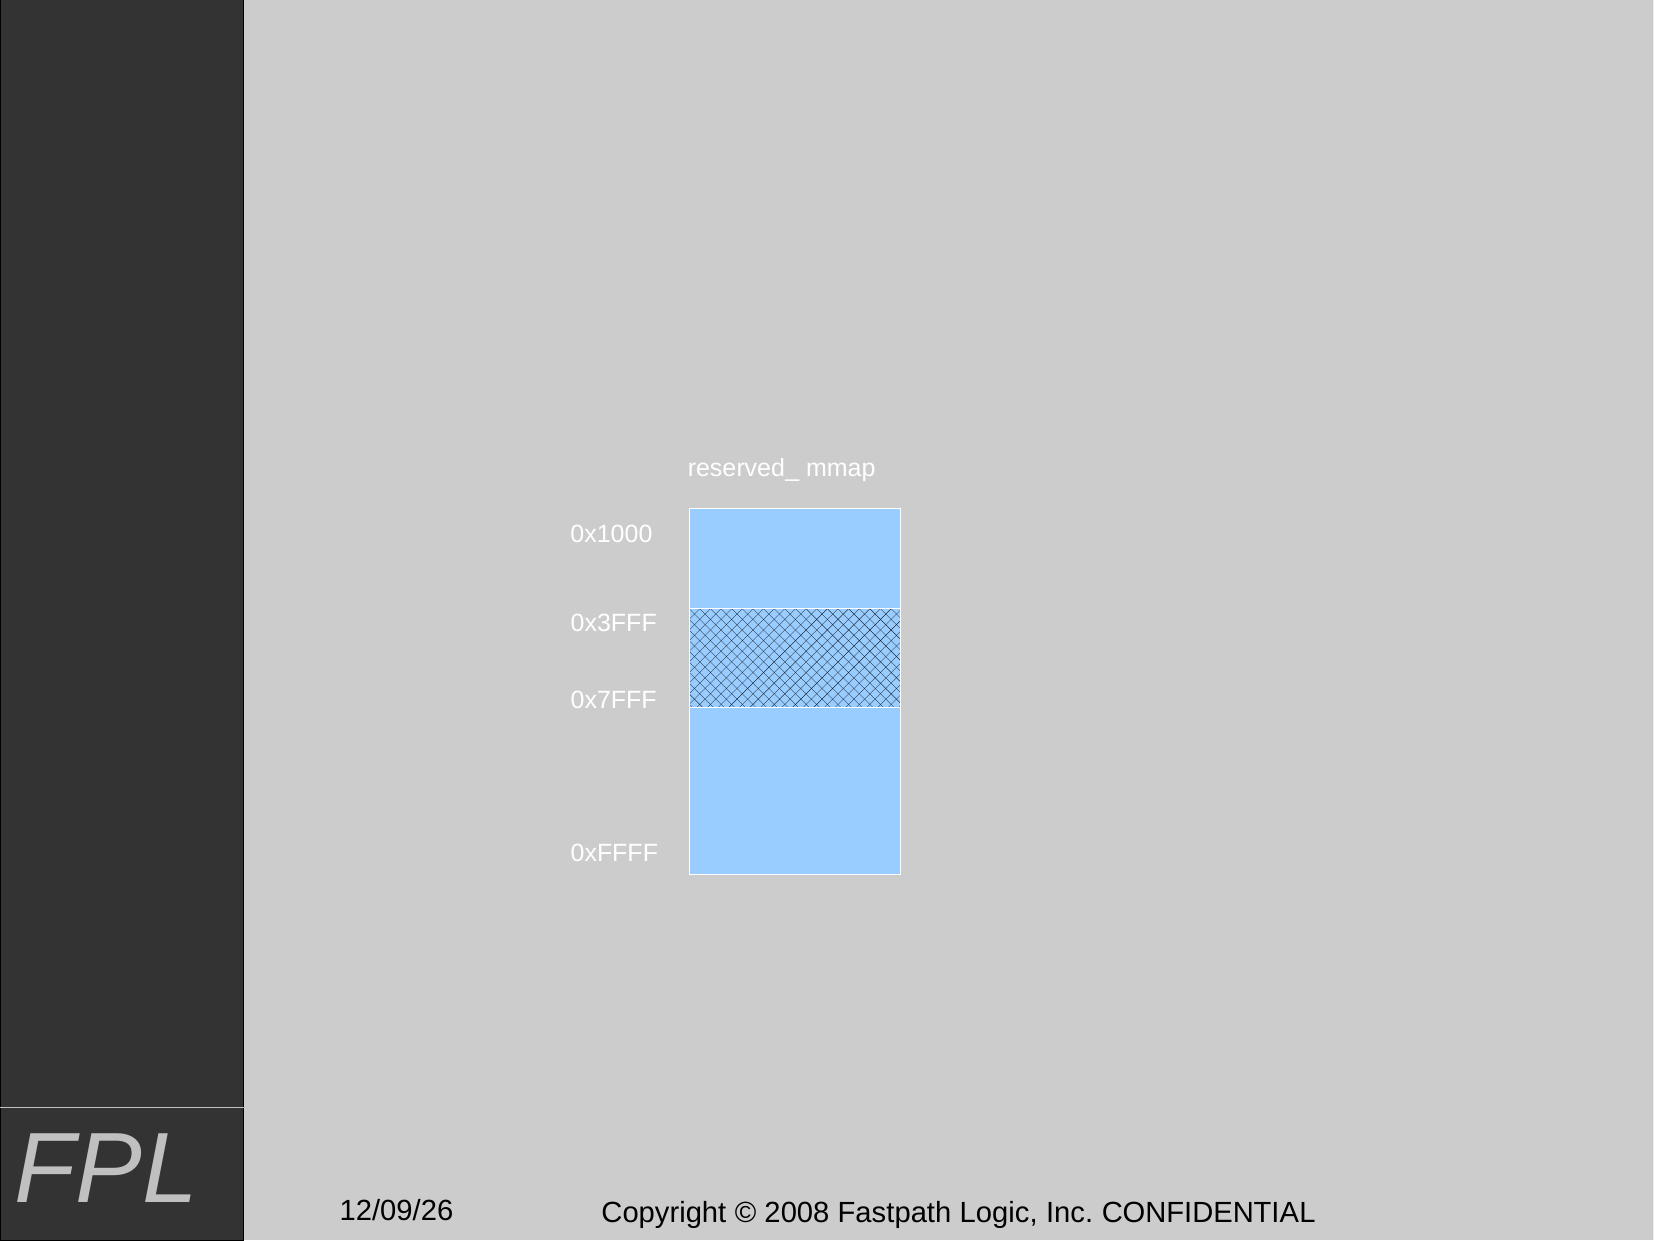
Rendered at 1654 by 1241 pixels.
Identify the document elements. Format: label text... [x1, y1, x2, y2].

text_box 0x7FFF [555, 677, 685, 725]
text_box [689, 508, 901, 875]
text_box 0x3FFF [555, 601, 685, 648]
text_box reserved_ mmap [673, 446, 927, 494]
text_box 0x1000 [555, 512, 685, 560]
text_box 0xFFFF [555, 831, 685, 879]
